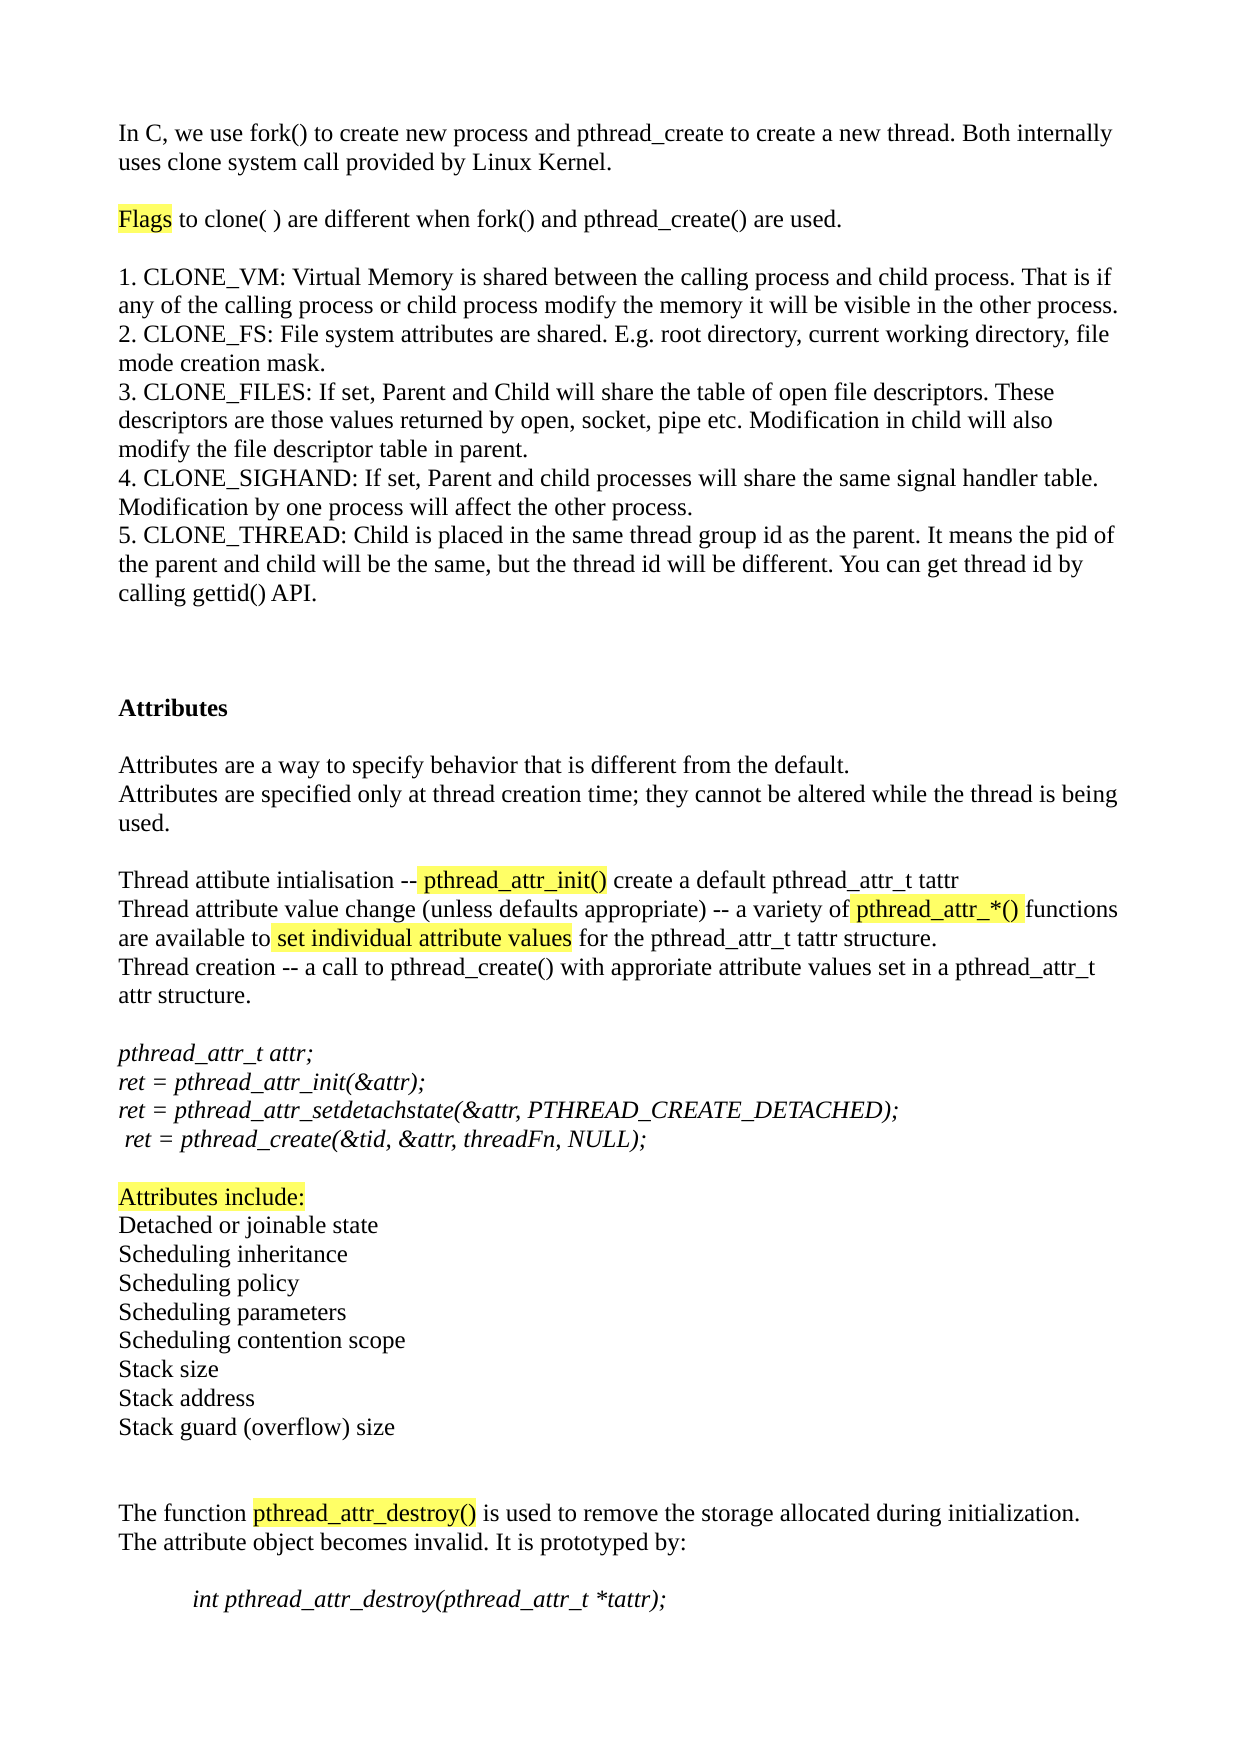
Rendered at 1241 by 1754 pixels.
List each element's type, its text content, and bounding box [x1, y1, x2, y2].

text Flags to clone( ) are different when fork() and pthread_create() are used. [118, 204, 1122, 233]
text The function pthread_attr_destroy() is used to remove the storage allocated during initialization. The attribute object becomes invalid. It is prototyped by: [118, 1498, 1122, 1556]
text 4. CLONE_SIGHAND: If set, Parent and child processes will share the same signal handler table. Modification by one process will affect the other process. [118, 463, 1122, 521]
text ret = pthread_create(&tid, &attr, threadFn, NULL); [118, 1124, 1122, 1153]
text pthread_attr_t attr; [118, 1038, 1122, 1067]
text int pthread_attr_destroy(pthread_attr_t *tattr); [118, 1584, 1122, 1613]
text 5. CLONE_THREAD: Child is placed in the same thread group id as the parent. It means the pid of the parent and child will be the same, but the thread id will be different. You can get thread id by calling gettid() API. [118, 521, 1122, 607]
text Attributes are a way to specify behavior that is different from the default. [118, 751, 1122, 779]
text 1. CLONE_VM: Virtual Memory is shared between the calling process and child process. That is if any of the calling process or child process modify the memory it will be visible in the other process. [118, 262, 1122, 319]
text Scheduling inheritance [118, 1239, 1122, 1268]
text Thread attibute intialisation -- pthread_attr_init() create a default pthread_attr_t tattr [118, 866, 1122, 894]
text Attributes [118, 693, 1122, 722]
text In C, we use fork() to create new process and pthread_create to create a new thread. Both internally uses clone system call provided by Linux Kernel. [118, 118, 1122, 176]
text Thread creation -- a call to pthread_create() with approriate attribute values set in a pthread_attr_t attr structure. [118, 952, 1122, 1009]
text Thread attribute value change (unless defaults appropriate) -- a variety of pthread_attr_*() functions are available to set individual attribute values for the pthread_attr_t tattr structure. [118, 894, 1122, 952]
text Attributes are specified only at thread creation time; they cannot be altered while the thread is being used. [118, 779, 1122, 837]
text Stack address [118, 1383, 1122, 1412]
text Detached or joinable state [118, 1211, 1122, 1239]
text Scheduling parameters [118, 1297, 1122, 1326]
text ret = pthread_attr_setdetachstate(&attr, PTHREAD_CREATE_DETACHED); [118, 1096, 1122, 1124]
text 3. CLONE_FILES: If set, Parent and Child will share the table of open file descriptors. These descriptors are those values returned by open, socket, pipe etc. Modification in child will also modify the file descriptor table in parent. [118, 377, 1122, 463]
text ret = pthread_attr_init(&attr); [118, 1067, 1122, 1096]
text Scheduling contention scope [118, 1326, 1122, 1354]
text Attributes include: [118, 1182, 1122, 1211]
text Stack size [118, 1354, 1122, 1383]
text Scheduling policy [118, 1268, 1122, 1297]
text Stack guard (overflow) size [118, 1412, 1122, 1441]
text 2. CLONE_FS: File system attributes are shared. E.g. root directory, current working directory, file mode creation mask. [118, 319, 1122, 377]
